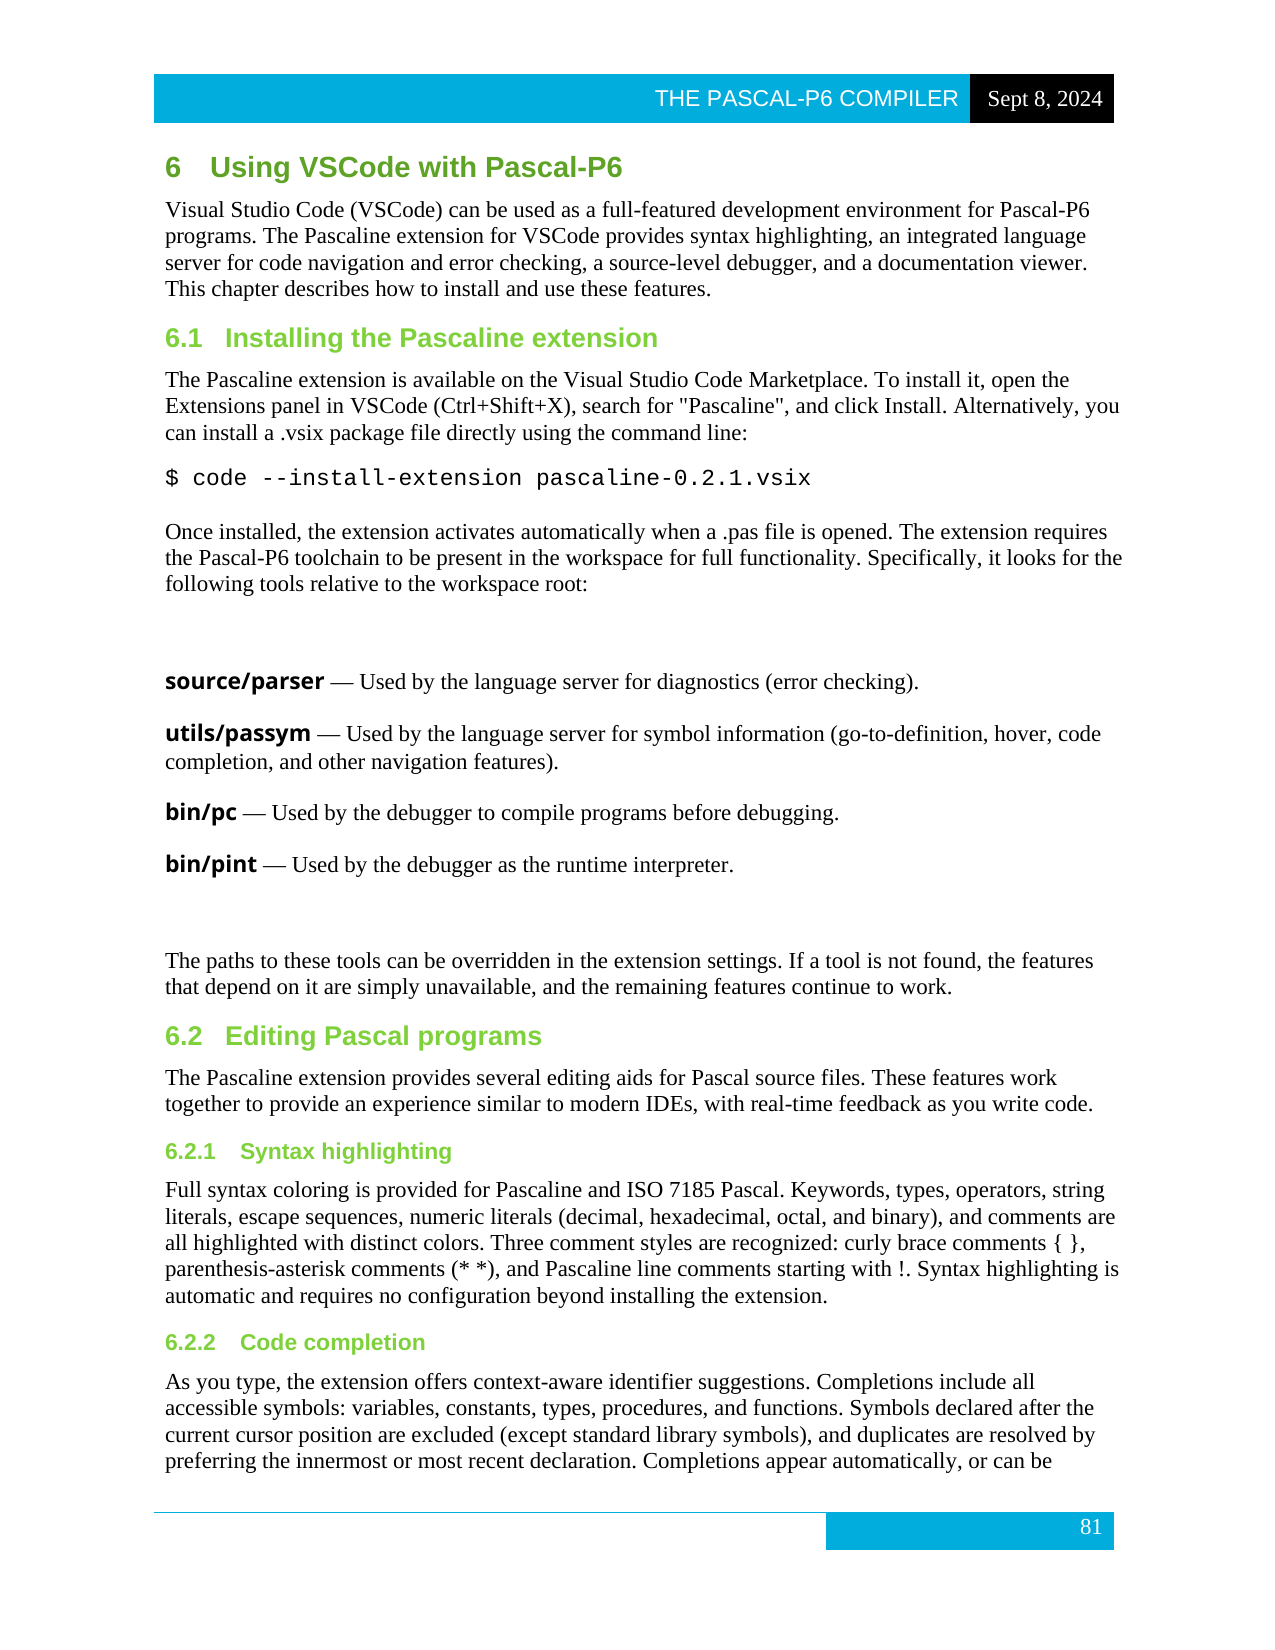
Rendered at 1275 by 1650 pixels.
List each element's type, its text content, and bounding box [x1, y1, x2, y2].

text Full syntax coloring is provided for Pascaline and ISO 7185 Pascal. Keywords, types, operators, string literals, escape sequences, numeric literals (decimal, hexadecimal, octal, and binary), and comments are all highlighted with distinct colors. Three comment styles are recognized: curly brace comments { }, parenthesis-asterisk comments (* *), and Pascaline line comments starting with !. Syntax highlighting is automatic and requires no configuration beyond installing the extension. [165, 1176, 1125, 1308]
subtitle Editing Pascal programs [165, 1020, 1125, 1052]
text The Pascaline extension provides several editing aids for Pascal source files. These features work together to provide an experience similar to modern IDEs, with real-time feedback as you write code. [165, 1064, 1125, 1117]
text As you type, the extension offers context-aware identifier suggestions. Completions include all accessible symbols: variables, constants, types, procedures, and functions. Symbols declared after the current cursor position are excluded (except standard library symbols), and duplicates are resolved by preferring the innermost or most recent declaration. Completions appear automatically, or can be [165, 1368, 1125, 1473]
subtitle Installing the Pascaline extension [165, 322, 1125, 353]
text $ code --install-extension pascaline-0.2.1.vsix [165, 466, 1125, 492]
subtitle Syntax highlighting [165, 1138, 1125, 1164]
subtitle Code completion [165, 1329, 1125, 1355]
text Visual Studio Code (VSCode) can be used as a full-featured development environment for Pascal-P6 programs. The Pascaline extension for VSCode provides syntax highlighting, an integrated language server for code navigation and error checking, a source-level debugger, and a documentation viewer. This chapter describes how to install and use these features. [165, 196, 1125, 301]
text utils/passym — Used by the language server for symbol information (go-to-definition, hover, code completion, and other navigation features). [165, 717, 1125, 774]
text The Pascaline extension is available on the Visual Studio Code Marketplace. To install it, open the Extensions panel in VSCode (Ctrl+Shift+X), search for "Pascaline", and click Install. Alternatively, you can install a .vsix package file directly using the command line: [165, 366, 1125, 445]
text source/parser — Used by the language server for diagnostics (error checking). [165, 665, 1125, 696]
text The paths to these tools can be overridden in the extension settings. If a tool is not found, the features that depend on it are simply unavailable, and the remaining features continue to work. [165, 947, 1125, 999]
text bin/pc — Used by the debugger to compile programs before debugging. [165, 795, 1125, 827]
subtitle Using VSCode with Pascal-P6 [165, 150, 1125, 183]
text Once installed, the extension activates automatically when a .pas file is opened. The extension requires the Pascal-P6 toolchain to be present in the workspace for full functionality. Specifically, it looks for the following tools relative to the workspace root: [165, 518, 1125, 597]
text bin/pint — Used by the debugger as the runtime interpreter. [165, 847, 1125, 879]
